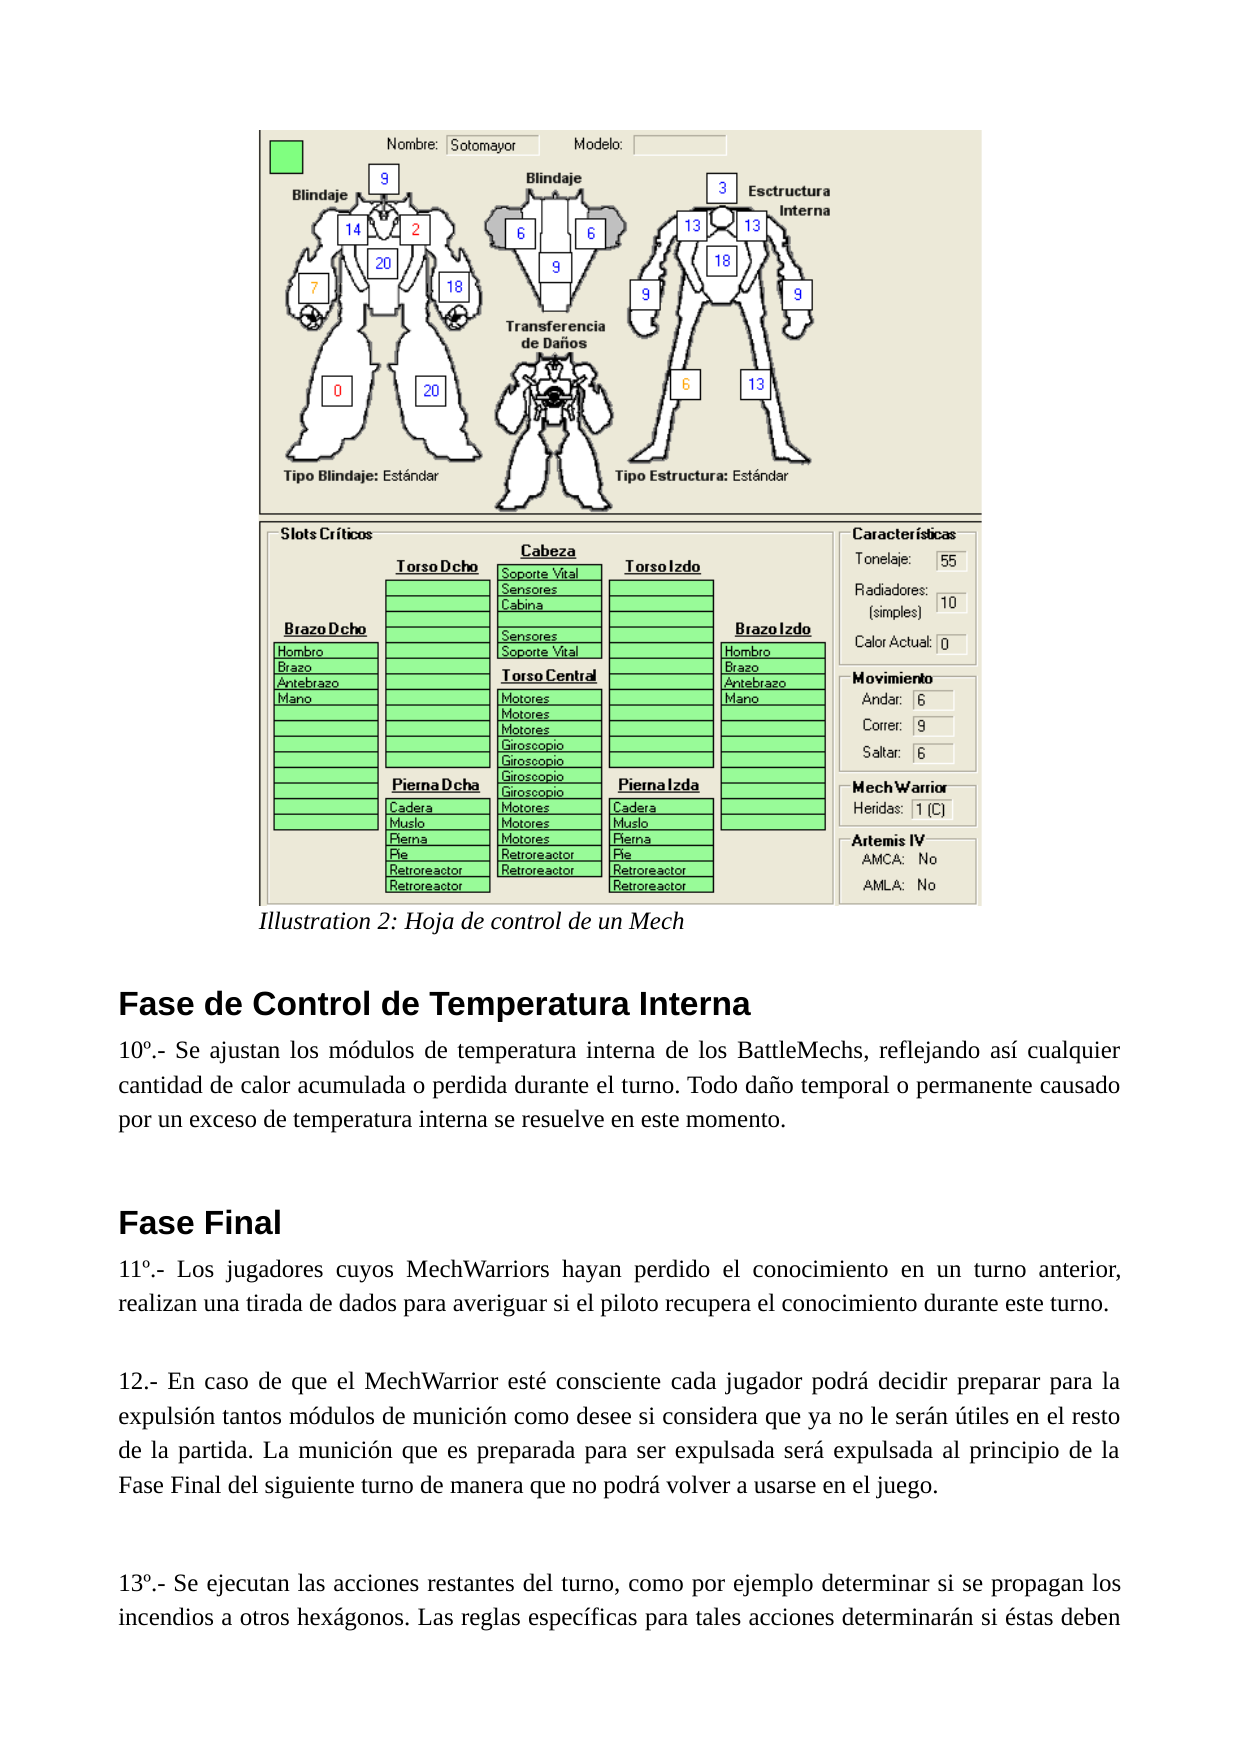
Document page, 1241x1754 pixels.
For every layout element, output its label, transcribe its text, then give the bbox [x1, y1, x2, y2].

text 10º.- Se ajustan los módulos de temperatura interna de los BattleMechs, reflejando así cualquier cantidad de calor acumulada o perdida durante el turno. Todo daño temporal o permanente causado por un exceso de temperatura interna se resuelve en este momento. [118, 1035, 1122, 1133]
text Illustration 2: Hoja de control de un Mech [258, 906, 982, 934]
text 13º.- Se ejecutan las acciones restantes del turno, como por ejemplo determinar si se propagan los incendios a otros hexágonos. Las reglas específicas para tales acciones determinarán si éstas deben [118, 1568, 1122, 1631]
picture [258, 130, 982, 906]
text 12.- En caso de que el MechWarrior esté consciente cada jugador podrá decidir preparar para la expulsión tantos módulos de munición como desee si considera que ya no le serán útiles en el resto de la partida. La munición que es preparada para ser expulsada será expulsada al principio de la Fase Final del siguiente turno de manera que no podrá volver a usarse en el juego. [118, 1366, 1122, 1498]
subtitle Fase Final [118, 1203, 1122, 1242]
text 11º.- Los jugadores cuyos MechWarriors hayan perdido el conocimiento en un turno anterior, realizan una tirada de dados para averiguar si el piloto recupera el conocimiento durante este turno. [118, 1254, 1122, 1317]
subtitle Fase de Control de Temperatura Interna [118, 984, 1122, 1023]
